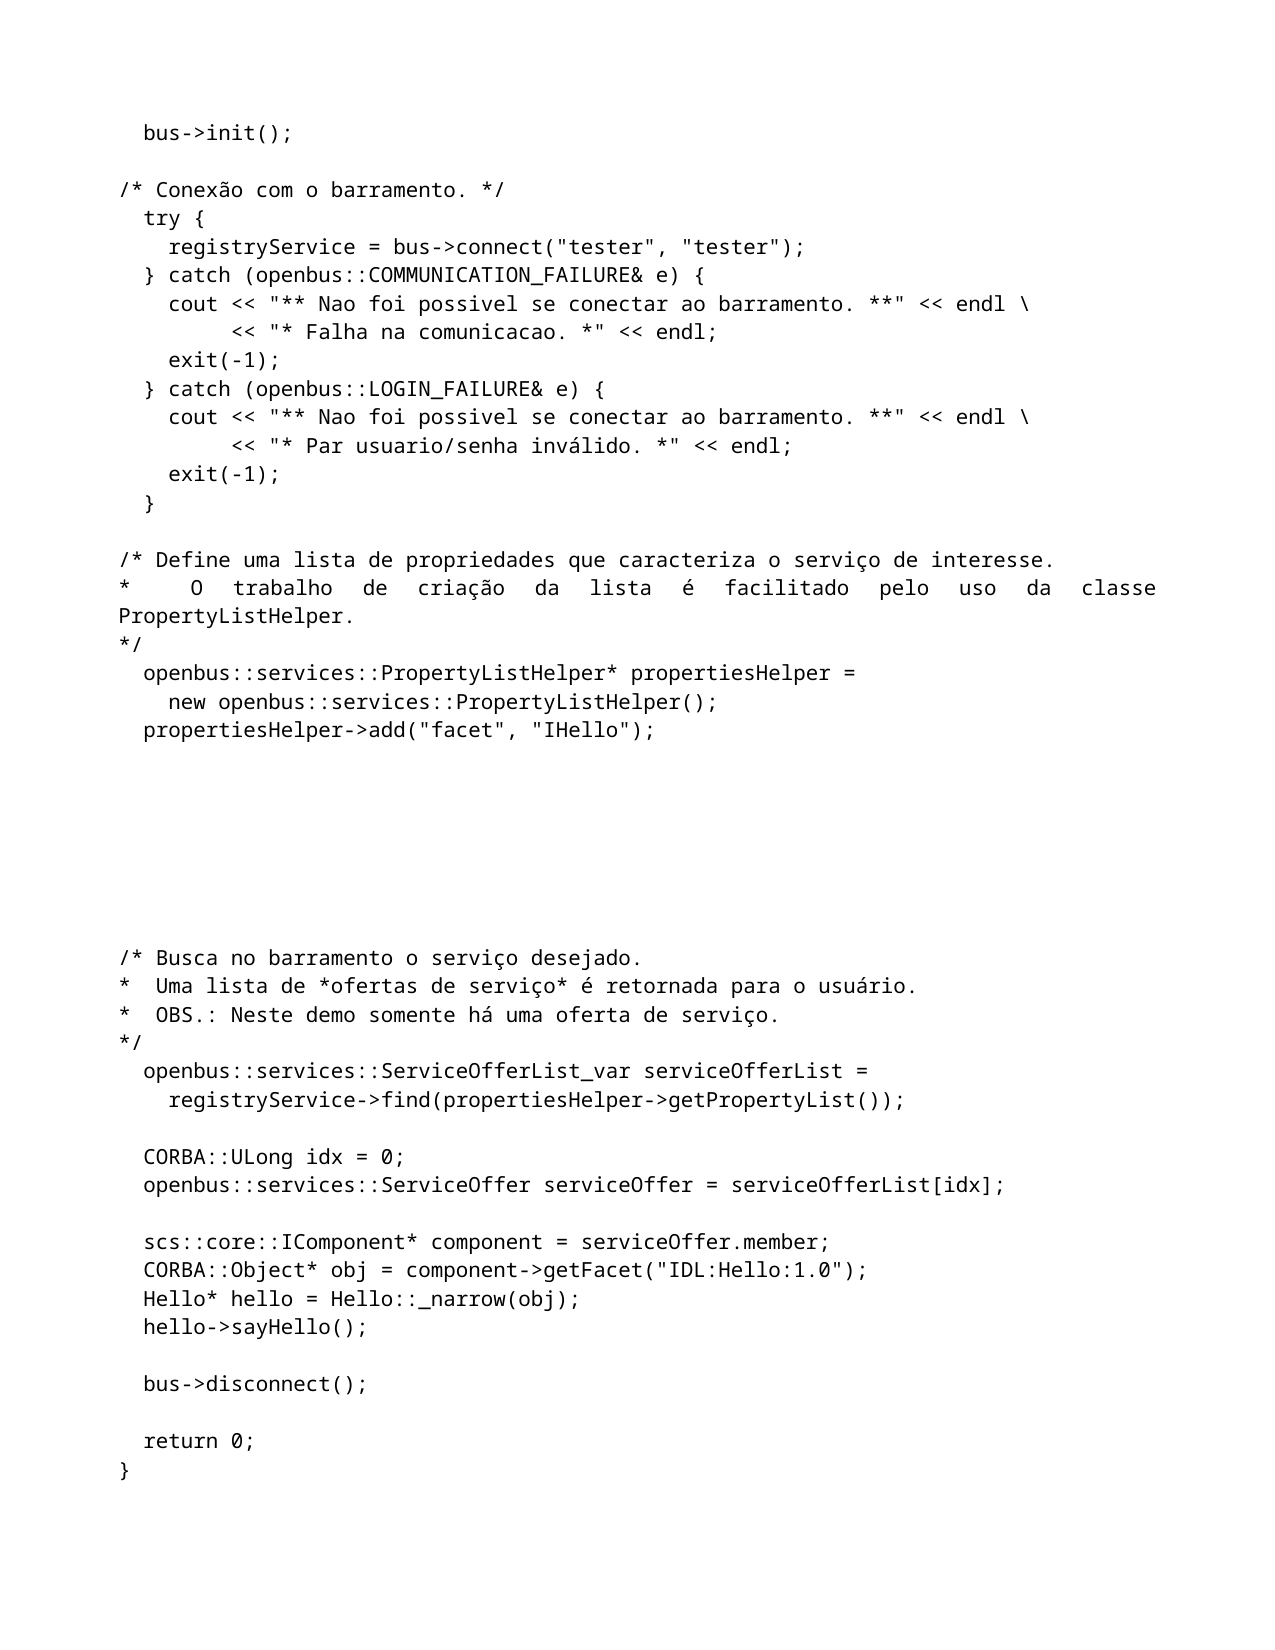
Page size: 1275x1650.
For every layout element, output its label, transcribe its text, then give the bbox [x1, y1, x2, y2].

text * OBS.: Neste demo somente há uma oferta de serviço. [118, 1000, 1157, 1028]
text exit(-1); [118, 346, 1157, 374]
text CORBA::ULong idx = 0; [118, 1142, 1157, 1170]
text } catch (openbus::LOGIN_FAILURE& e) { [118, 374, 1157, 402]
text cout << "** Nao foi possivel se conectar ao barramento. **" << endl \ [118, 289, 1157, 317]
text } [118, 488, 1157, 516]
text /* Define uma lista de propriedades que caracteriza o serviço de interesse. [118, 545, 1157, 573]
text propertiesHelper->add("facet", "IHello"); [118, 715, 1157, 744]
text * O trabalho de criação da lista é facilitado pelo uso da classe PropertyListHelper. [118, 573, 1157, 630]
text */ [118, 630, 1157, 658]
text * Uma lista de *ofertas de serviço* é retornada para o usuário. [118, 971, 1157, 1000]
text } [118, 1455, 1157, 1483]
text hello->sayHello(); [118, 1312, 1157, 1341]
text openbus::services::PropertyListHelper* propertiesHelper = [118, 658, 1157, 687]
text registryService->find(propertiesHelper->getPropertyList()); [118, 1085, 1157, 1113]
text << "* Par usuario/senha inválido. *" << endl; [118, 431, 1157, 459]
text openbus::services::ServiceOffer serviceOffer = serviceOfferList[idx]; [118, 1170, 1157, 1199]
text bus->init(); [118, 118, 1157, 147]
text << "* Falha na comunicacao. *" << endl; [118, 317, 1157, 346]
text /* Busca no barramento o serviço desejado. [118, 943, 1157, 971]
text scs::core::IComponent* component = serviceOffer.member; [118, 1227, 1157, 1256]
text bus->disconnect(); [118, 1369, 1157, 1398]
text try { [118, 203, 1157, 232]
text Hello* hello = Hello::_narrow(obj); [118, 1284, 1157, 1312]
text cout << "** Nao foi possivel se conectar ao barramento. **" << endl \ [118, 402, 1157, 431]
text return 0; [118, 1426, 1157, 1455]
text openbus::services::ServiceOfferList_var serviceOfferList = [118, 1057, 1157, 1085]
text */ [118, 1028, 1157, 1057]
text new openbus::services::PropertyListHelper(); [118, 687, 1157, 715]
text CORBA::Object* obj = component->getFacet("IDL:Hello:1.0"); [118, 1256, 1157, 1284]
text } catch (openbus::COMMUNICATION_FAILURE& e) { [118, 260, 1157, 289]
text exit(-1); [118, 459, 1157, 488]
text registryService = bus->connect("tester", "tester"); [118, 232, 1157, 260]
text /* Conexão com o barramento. */ [118, 175, 1157, 203]
